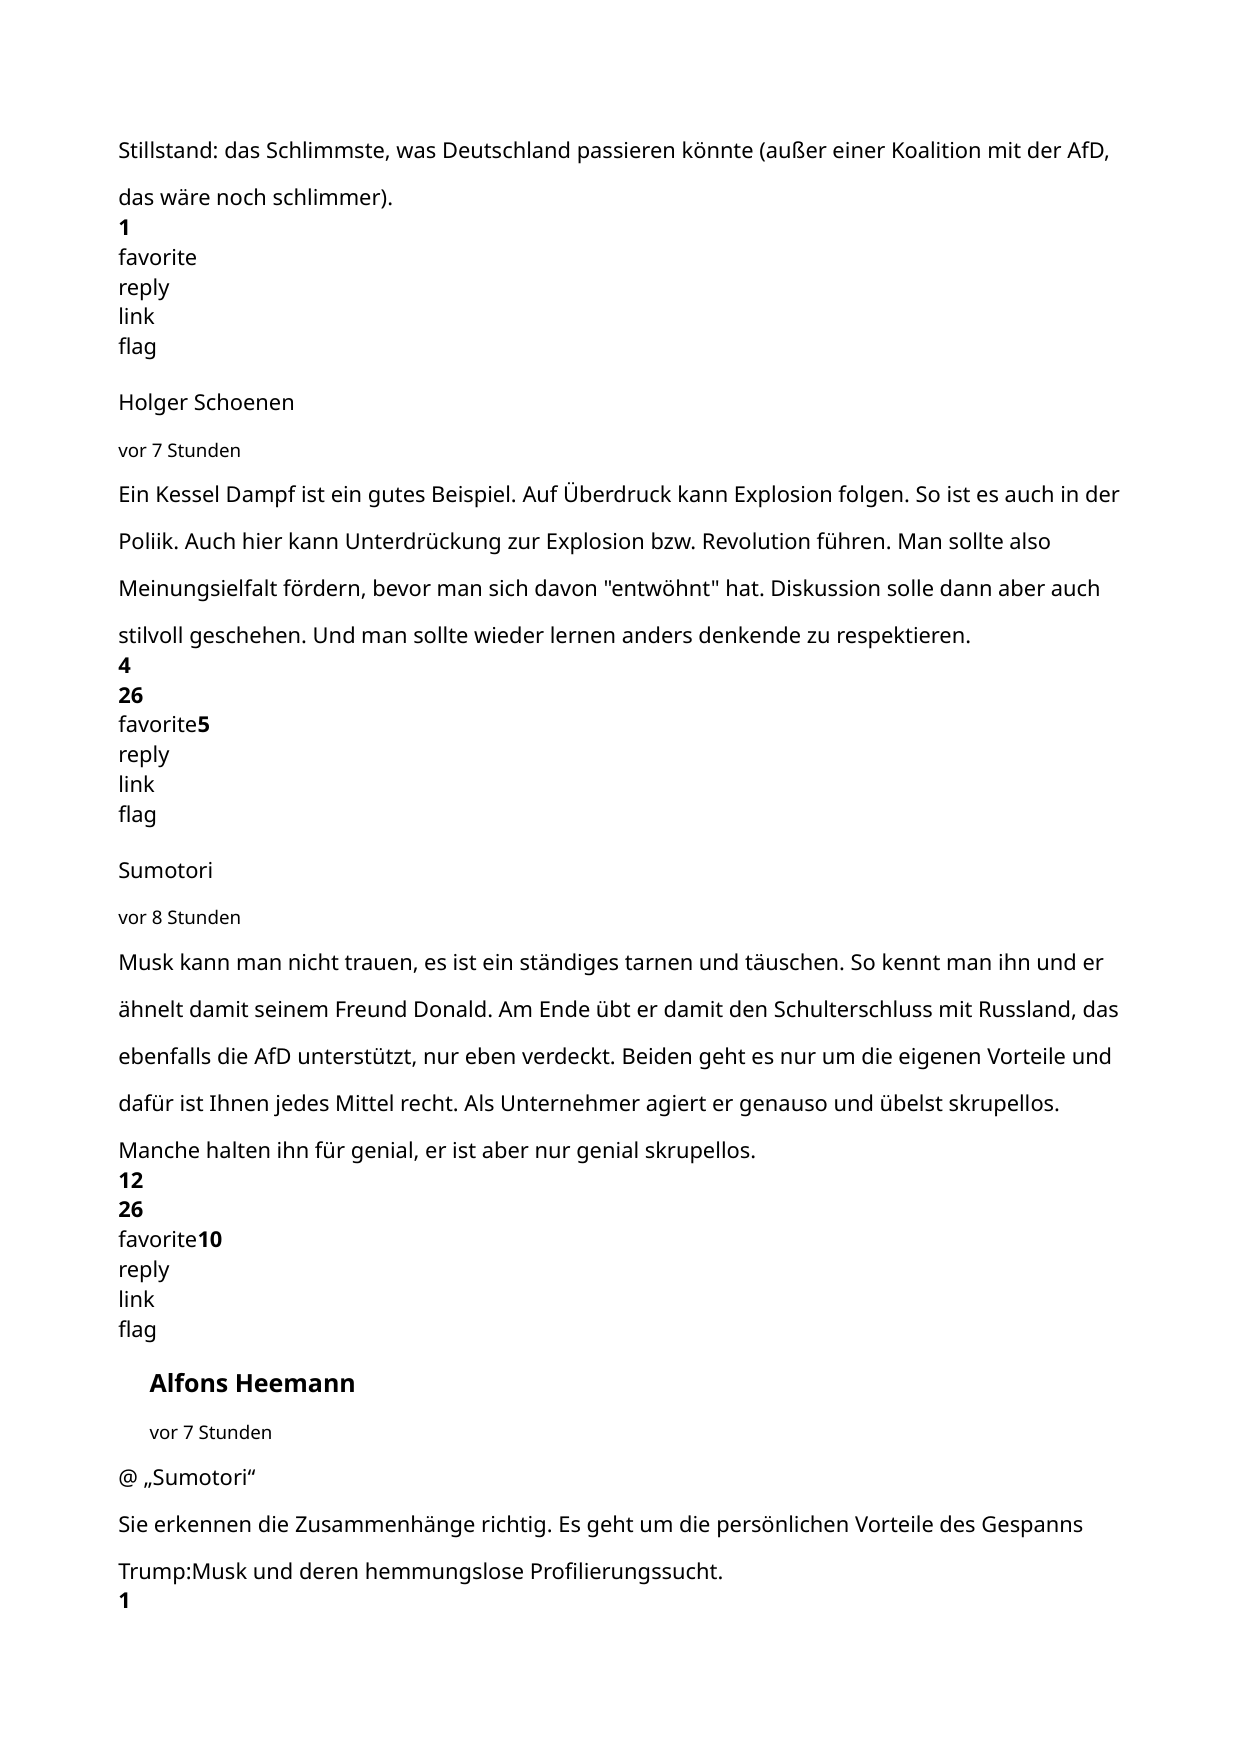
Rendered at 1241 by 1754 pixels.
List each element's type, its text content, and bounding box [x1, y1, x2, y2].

text reply [118, 271, 1122, 301]
text vor 7 Stunden [118, 433, 1122, 462]
text @ „Sumotori“ Sie erkennen die Zusammenhänge richtig. Es geht um die persönlichen Vorteile des Gespanns Trump:Musk und deren hemmungslose Profilierungssucht. [118, 1445, 1122, 1586]
text 4 [118, 650, 1122, 680]
text 12 [118, 1164, 1122, 1194]
text Stillstand: das Schlimmste, was Deutschland passieren könnte (außer einer Koalition mit der AfD, das wäre noch schlimmer). [118, 118, 1122, 212]
text Sumotori [118, 844, 1114, 885]
text vor 8 Stunden [118, 901, 1122, 930]
text Holger Schoenen [118, 376, 1114, 417]
text flag [118, 1313, 1122, 1343]
text reply [118, 739, 1122, 769]
text Ein Kessel Dampf ist ein gutes Beispiel. Auf Überdruck kann Explosion folgen. So ist es auch in der Poliik. Auch hier kann Unterdrückung zur Explosion bzw. Revolution führen. Man sollte also Meinungsielfalt fördern, bevor man sich davon "entwöhnt" hat. Diskussion solle dann aber auch stilvoll geschehen. Und man sollte wieder lernen anders denkende zu respektieren. [118, 462, 1122, 650]
text favorite10 [118, 1224, 1122, 1254]
text Musk kann man nicht trauen, es ist ein ständiges tarnen und täuschen. So kennt man ihn und er ähnelt damit seinem Freund Donald. Am Ende übt er damit den Schulterschluss mit Russland, das ebenfalls die AfD unterstützt, nur eben verdeckt. Beiden geht es nur um die eigenen Vorteile und dafür ist Ihnen jedes Mittel recht. Als Unternehmer agiert er genauso und übelst skrupellos. Manche halten ihn für genial, er ist aber nur genial skrupellos. [118, 930, 1122, 1164]
text flag [118, 331, 1122, 361]
text reply [118, 1254, 1122, 1284]
text 1 [118, 1586, 1122, 1615]
text 26 [118, 1194, 1122, 1224]
text vor 7 Stunden [149, 1415, 1122, 1445]
text link [118, 301, 1122, 331]
text favorite [118, 242, 1122, 271]
text 26 [118, 680, 1122, 709]
text 1 [118, 212, 1122, 242]
text link [118, 1284, 1122, 1313]
text favorite5 [118, 709, 1122, 739]
text link [118, 769, 1122, 799]
text flag [118, 799, 1122, 829]
text Alfons Heemann [149, 1359, 1114, 1399]
